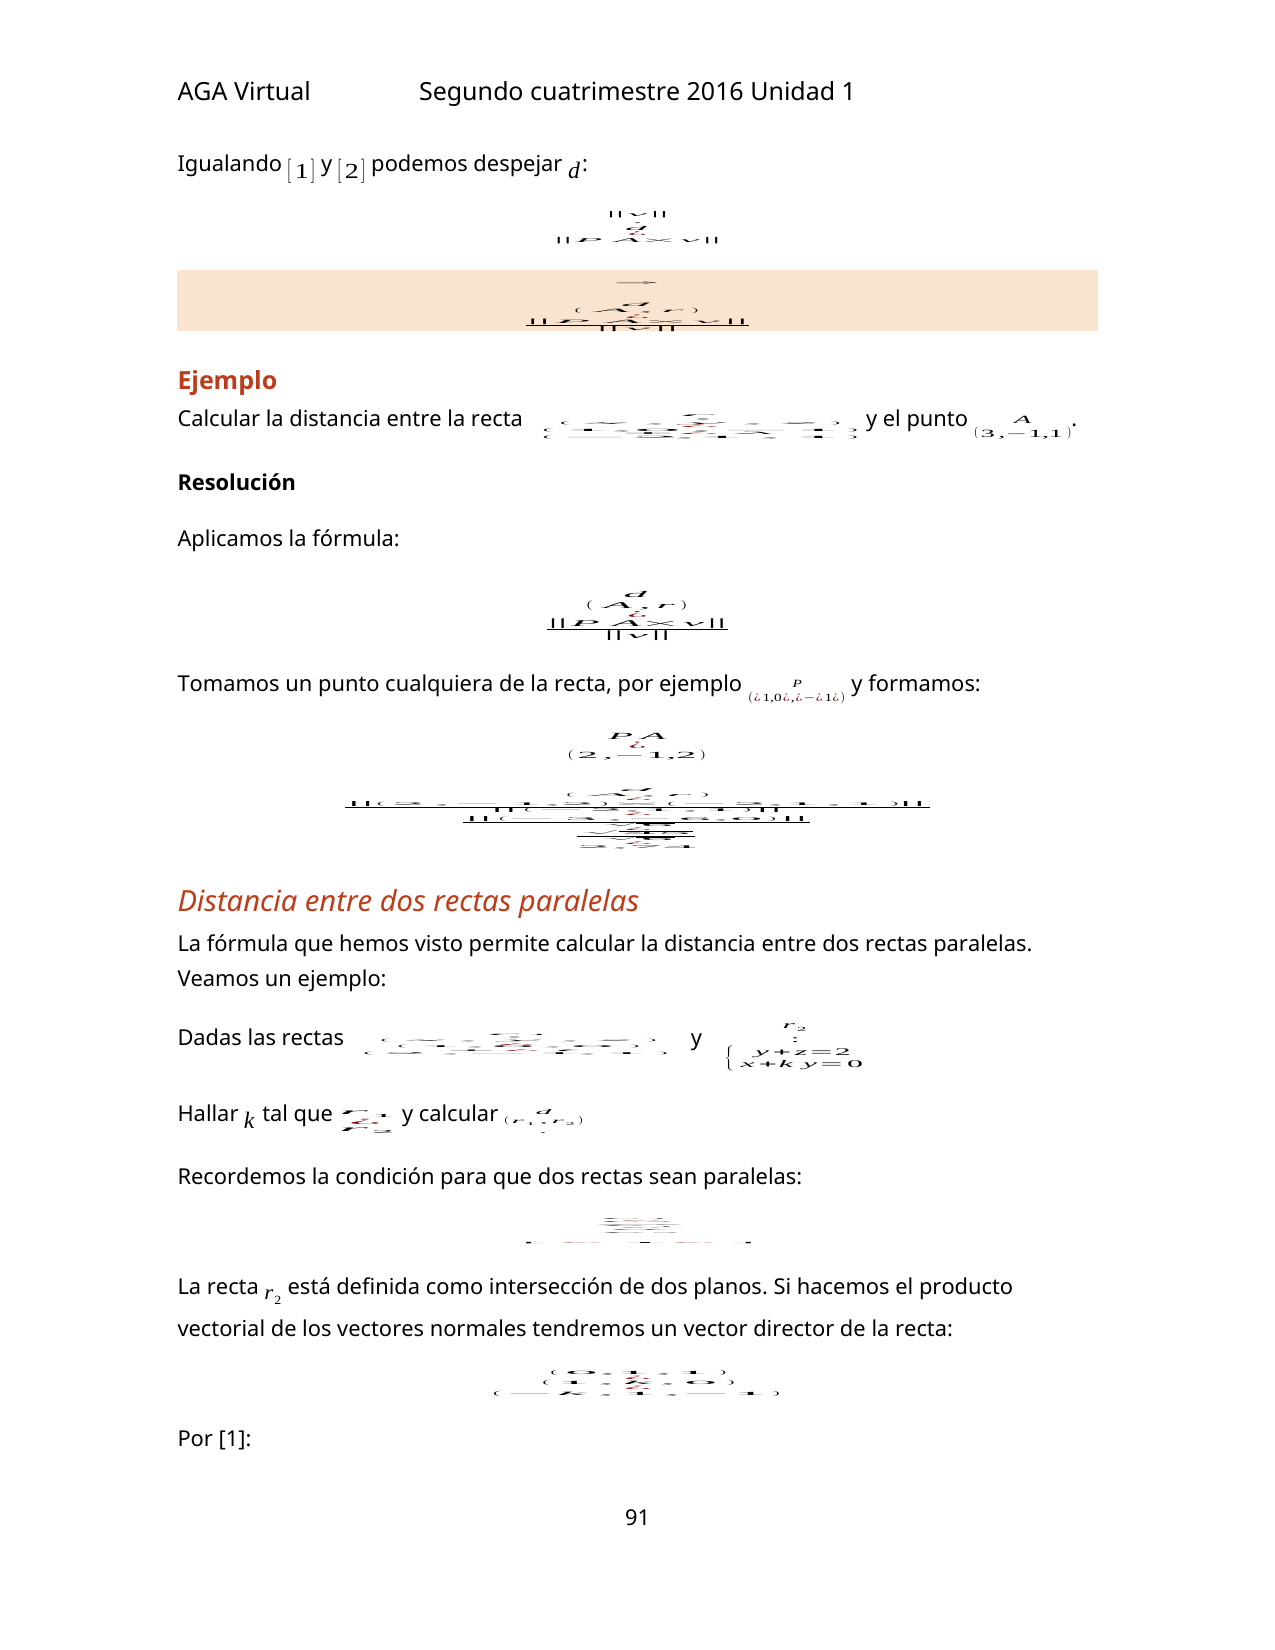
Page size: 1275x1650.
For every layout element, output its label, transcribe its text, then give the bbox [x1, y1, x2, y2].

subtitle Distancia entre dos rectas paralelas [177, 880, 1098, 920]
text Aplicamos la fórmula: [177, 523, 1098, 553]
text Por [1]: [177, 1423, 1098, 1453]
text Tomamos un punto cualquiera de la recta, por ejemplo y formamos: [177, 668, 1098, 704]
text Calcular la distancia entre la recta y el punto . [177, 403, 1098, 440]
text Hallar tal que y calcular [177, 1098, 1098, 1134]
text La recta está definida como intersección de dos planos. Si hacemos el producto vectorial de los vectores normales tendremos un vector director de la recta: [177, 1271, 1098, 1343]
text La fórmula que hemos visto permite calcular la distancia entre dos rectas paralelas. Veamos un ejemplo: [177, 928, 1098, 993]
text Resolución [177, 467, 1098, 496]
subtitle Ejemplo [177, 362, 1098, 396]
text Dadas las rectas y [177, 1020, 1098, 1071]
text Recordemos la condición para que dos rectas sean paralelas: [177, 1161, 1098, 1191]
text Igualando y podemos despejar : [177, 148, 1098, 184]
